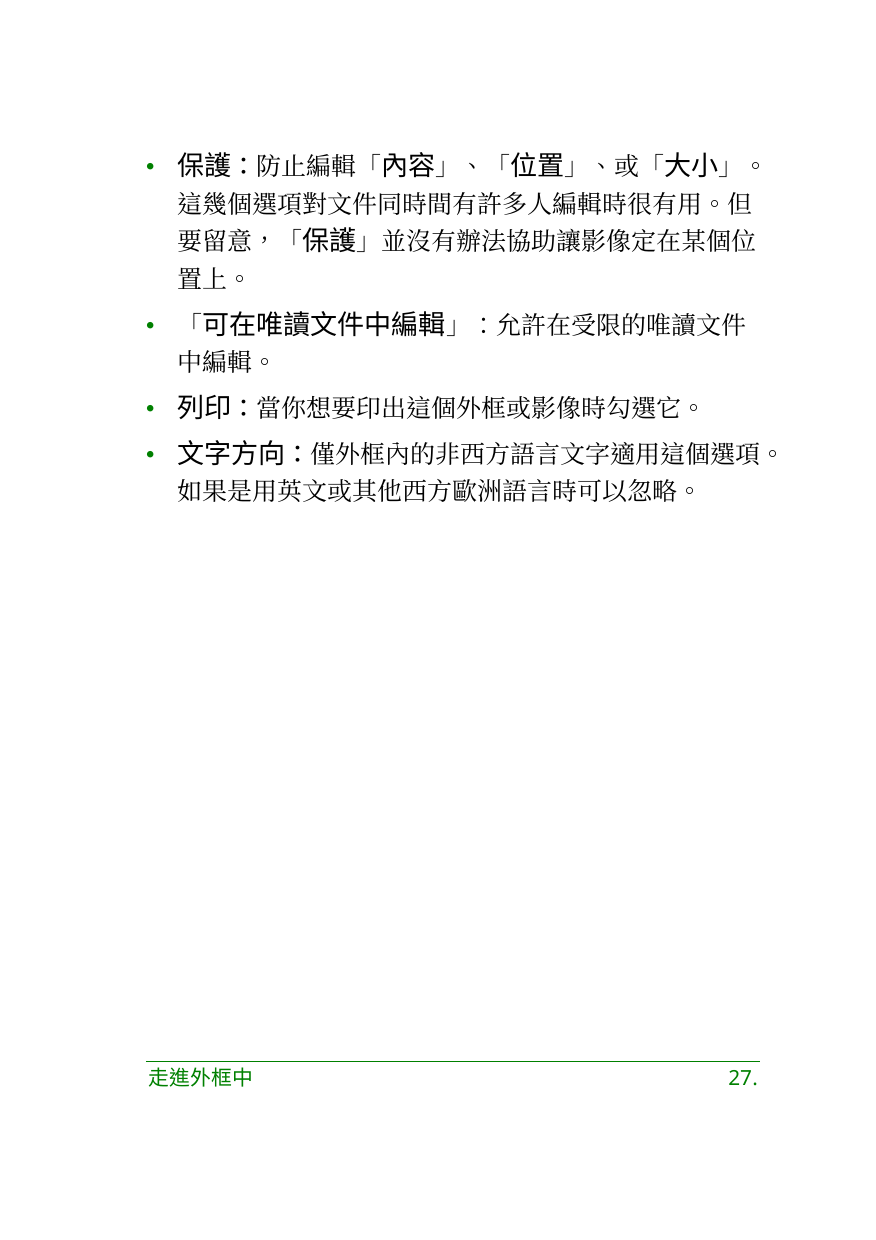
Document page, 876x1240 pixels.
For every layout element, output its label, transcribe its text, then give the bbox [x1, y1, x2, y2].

list 「可在唯讀文件中編輯」：允許在受限的唯讀文件中編輯。 [146, 304, 760, 379]
list 列印：當你想要印出這個外框或影像時勾選它。 [146, 387, 760, 425]
list 文字方向：僅外框內的非西方語言文字適用這個選項。如果是用英文或其他西方歐洲語言時可以忽略。 [146, 433, 760, 508]
list 保護：防止編輯「內容」、「位置」、或「大小」。這幾個選項對文件同時間有許多人編輯時很有用。但要留意，「保護」並沒有辦法協助讓影像定在某個位置上。 [146, 146, 760, 296]
